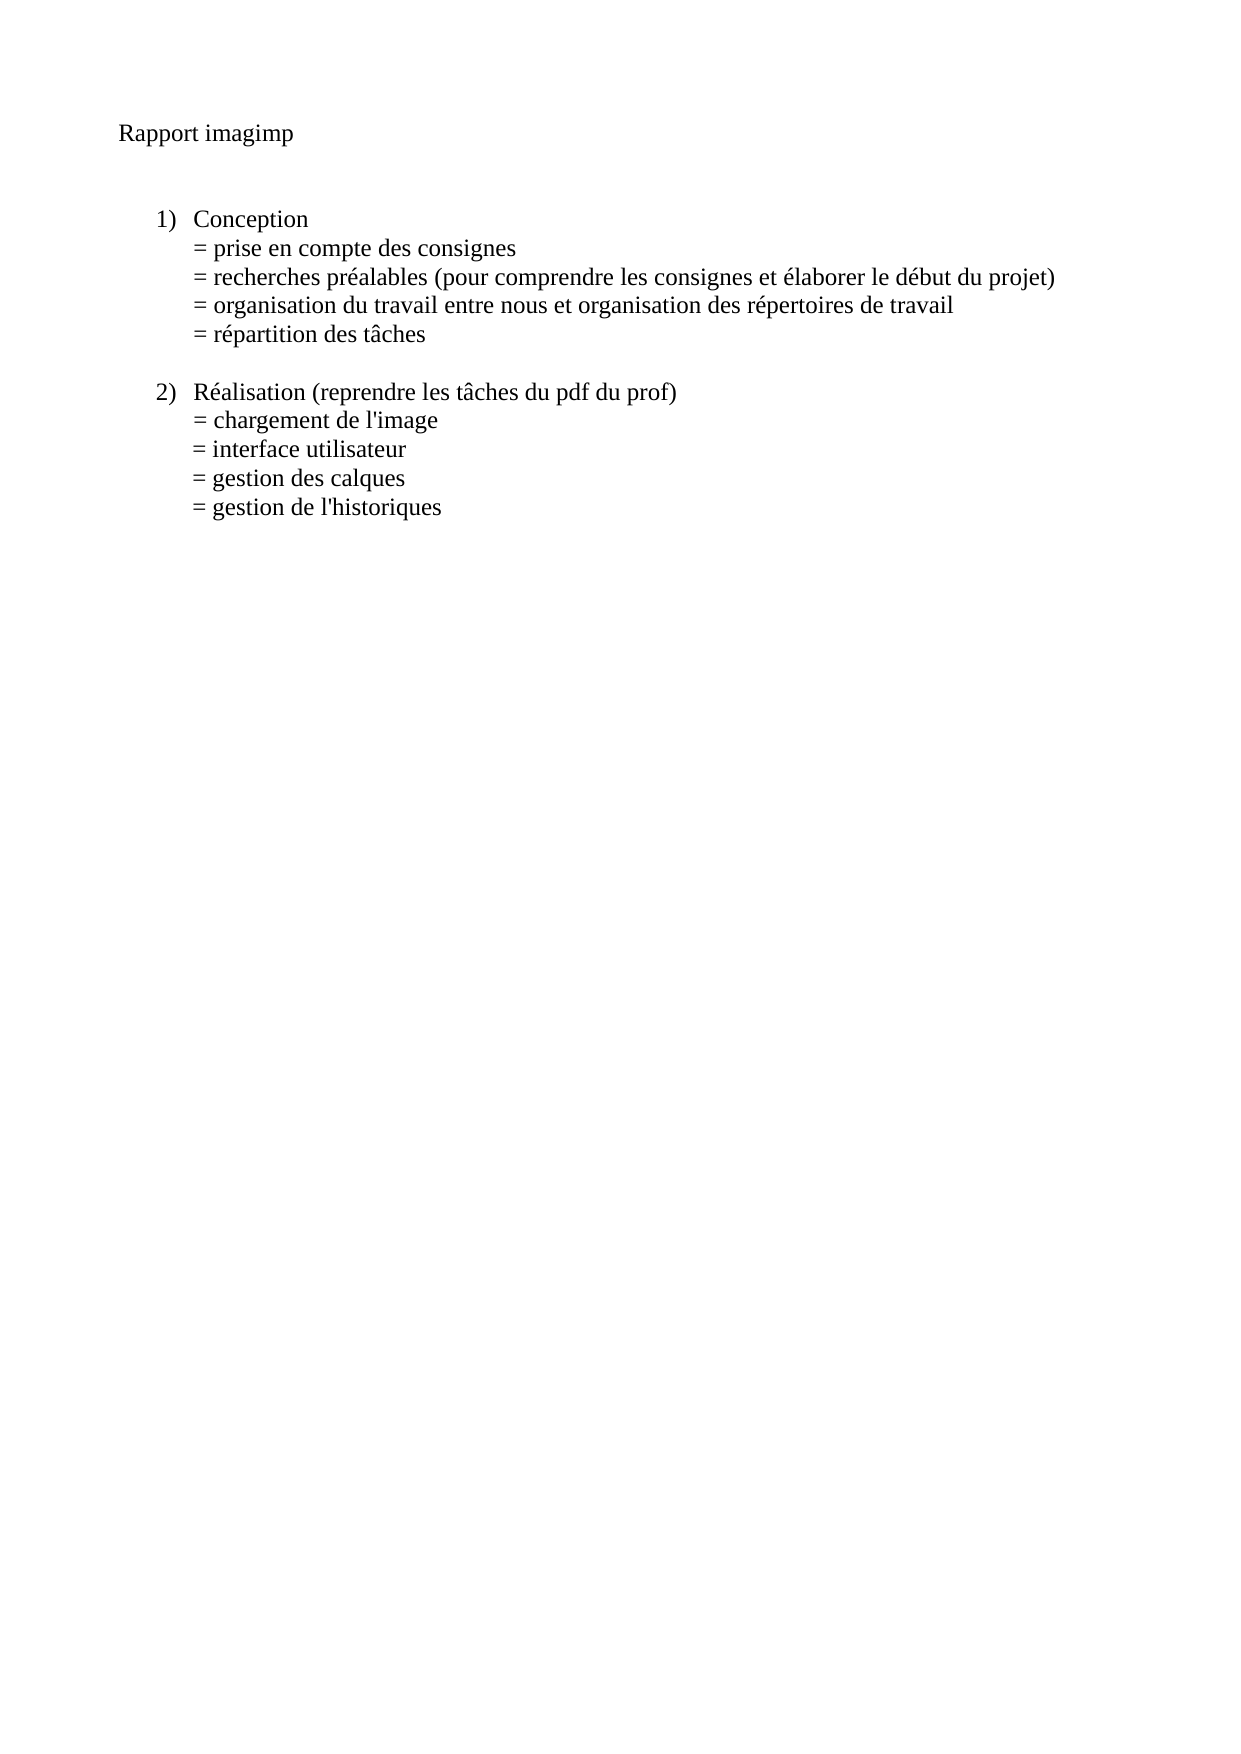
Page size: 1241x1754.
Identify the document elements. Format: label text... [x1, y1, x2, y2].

text = gestion de l'historiques [118, 492, 1122, 521]
text = interface utilisateur [118, 434, 1122, 463]
list = recherches préalables (pour comprendre les consignes et élaborer le début du projet) [156, 262, 1122, 291]
list = organisation du travail entre nous et organisation des répertoires de travail [156, 291, 1122, 319]
list = chargement de l'image [156, 406, 1122, 434]
list = prise en compte des consignes [156, 233, 1122, 262]
list Conception [156, 204, 1122, 233]
text Rapport imagimp [118, 118, 1122, 147]
list = répartition des tâches [156, 319, 1122, 348]
list Réalisation (reprendre les tâches du pdf du prof) [156, 377, 1122, 406]
text = gestion des calques [118, 463, 1122, 492]
